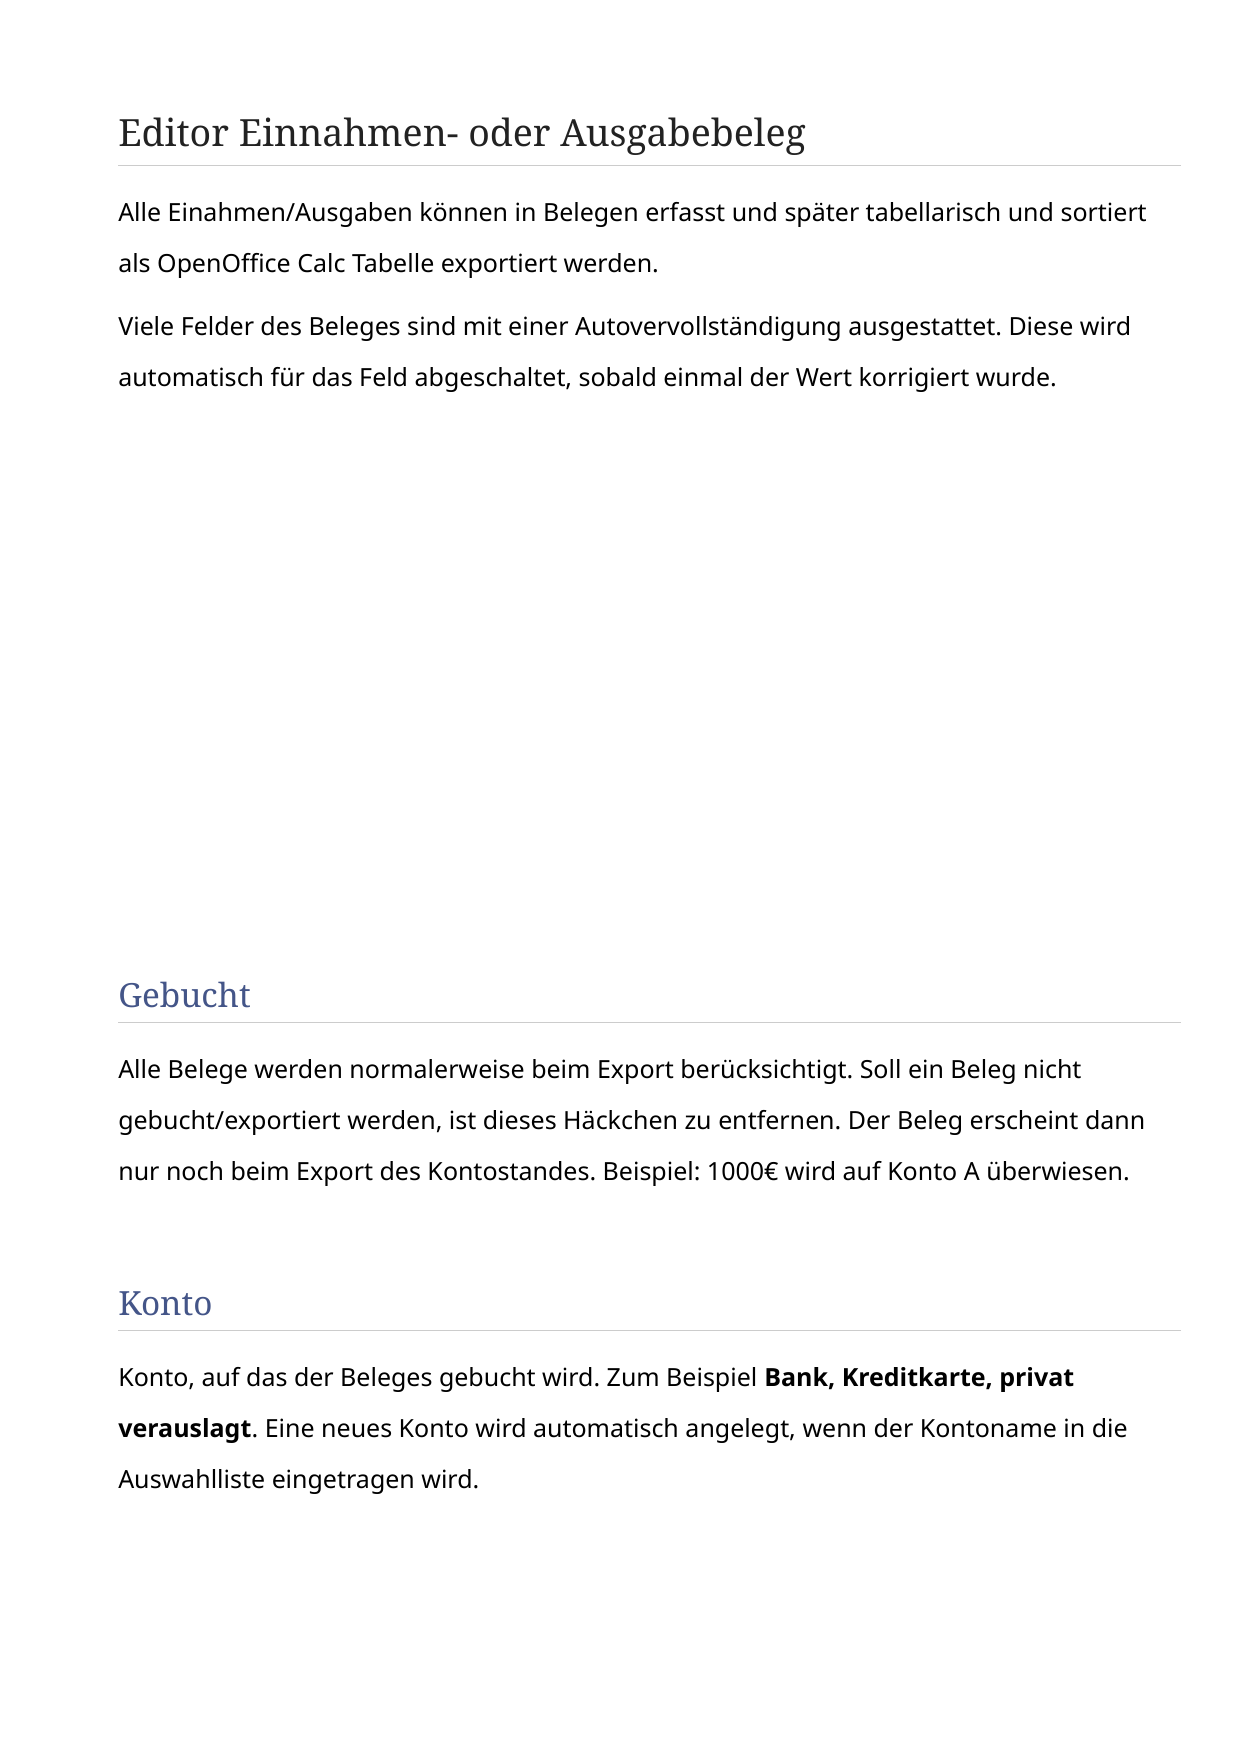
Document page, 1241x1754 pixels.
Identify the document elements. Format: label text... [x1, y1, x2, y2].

text Alle Belege werden normalerweise beim Export berücksichtigt. Soll ein Beleg nicht gebucht/exportiert werden, ist dieses Häckchen zu entfernen. Der Beleg erscheint dann nur noch beim Export des Kontostandes. Beispiel: 1000€ wird auf Konto A überwiesen. [118, 1051, 1181, 1187]
text Alle Einahmen/Ausgaben können in Belegen erfasst und später tabellarisch und sortiert als OpenOffice Calc Tabelle exportiert werden. [118, 194, 1181, 279]
subtitle Editor Einnahmen- oder Ausgabebeleg [118, 106, 1181, 165]
subtitle Konto [118, 1279, 1181, 1330]
text Konto, auf das der Beleges gebucht wird. Zum Beispiel Bank, Kreditkarte, privat verauslagt. Eine neues Konto wird automatisch angelegt, wenn der Kontoname in die Auswahlliste eingetragen wird. [118, 1359, 1181, 1495]
subtitle Gebucht [118, 972, 1181, 1022]
text Viele Felder des Beleges sind mit einer Autovervollständigung ausgestattet. Diese wird automatisch für das Feld abgeschaltet, sobald einmal der Wert korrigiert wurde. [118, 309, 1181, 394]
